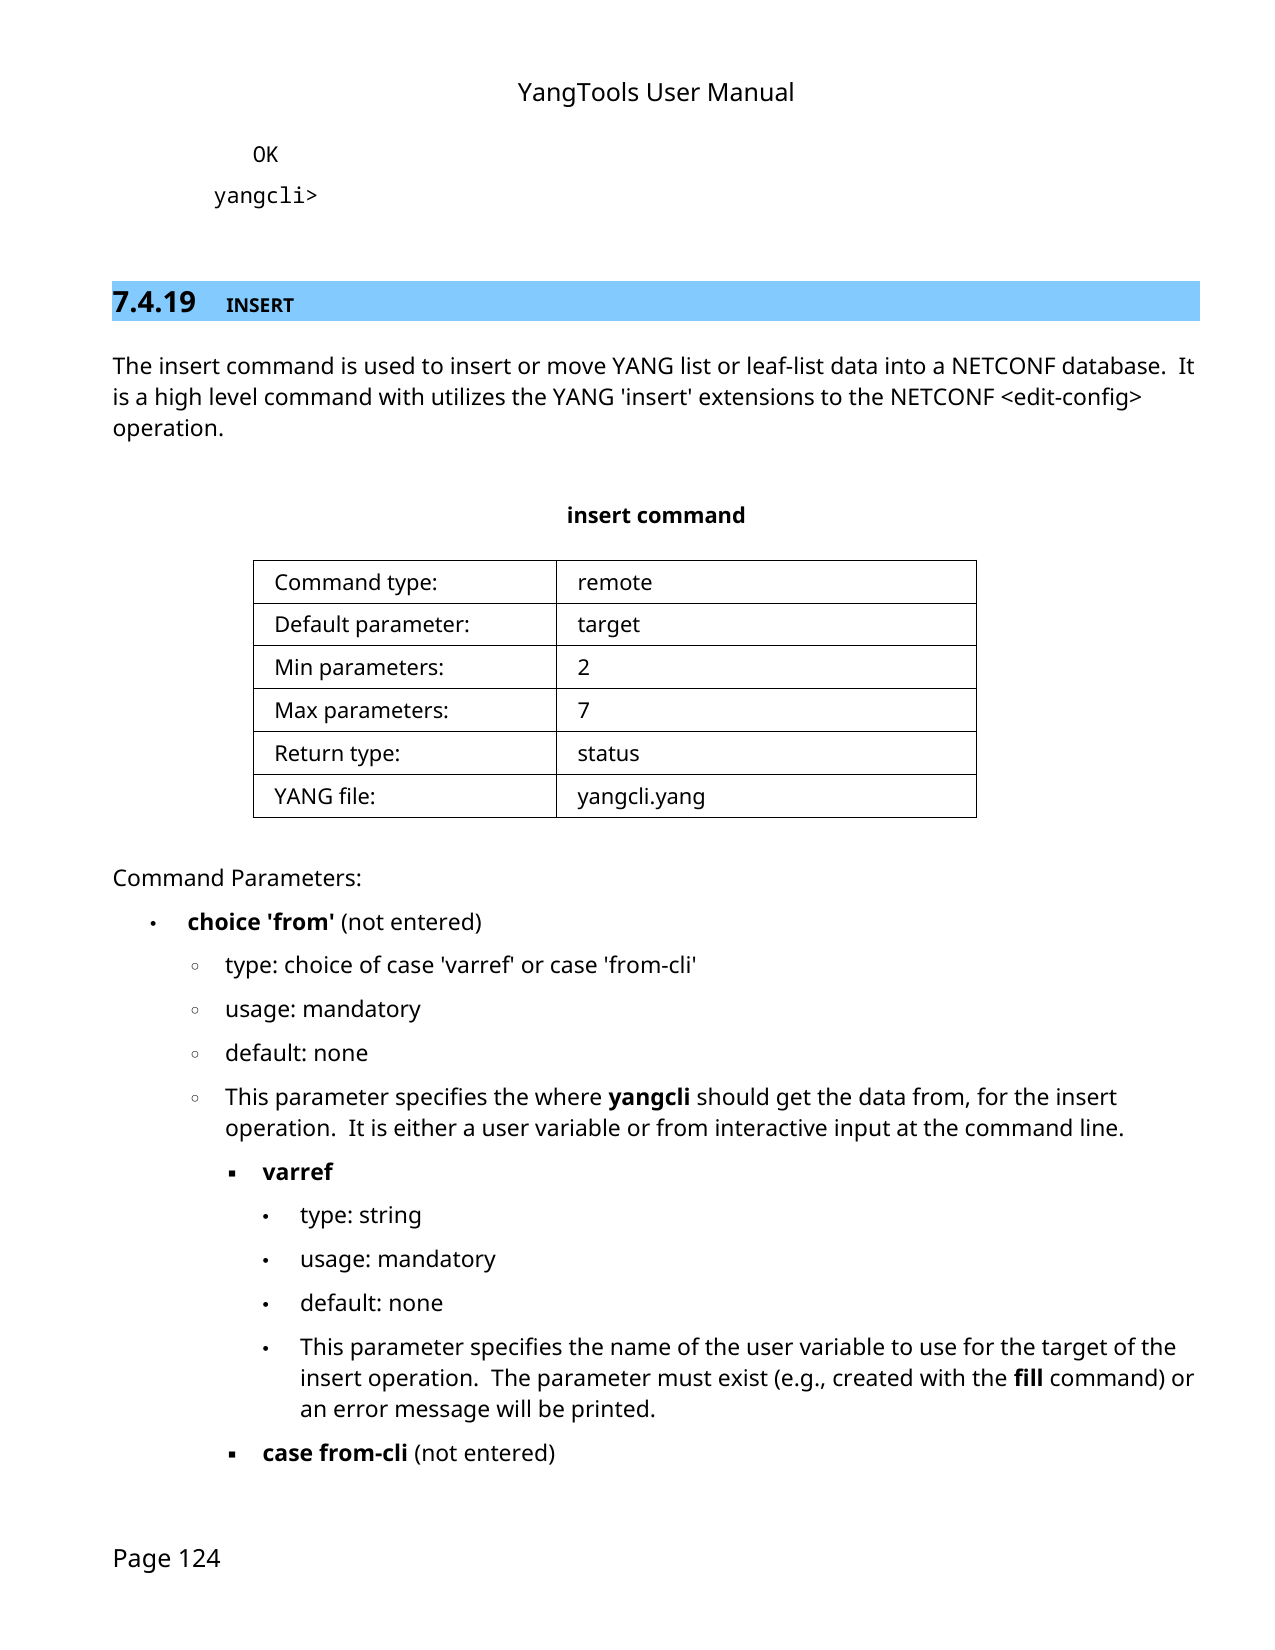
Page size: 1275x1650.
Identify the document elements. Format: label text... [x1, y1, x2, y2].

text Command Parameters: [112, 862, 1200, 893]
subtitle insert command [127, 500, 1185, 530]
list case from-cli (not entered) [225, 1437, 1200, 1468]
table_cell status [557, 732, 976, 774]
list usage: mandatory [187, 993, 1200, 1024]
table_header Command type: [254, 561, 556, 602]
subtitle insert [112, 281, 1200, 321]
table_cell 7 [557, 689, 976, 731]
table_cell Min parameters: [254, 646, 556, 688]
table_header remote [557, 561, 976, 602]
table_cell target [557, 604, 976, 645]
table_cell yangcli.yang [557, 775, 976, 817]
list usage: mandatory [262, 1243, 1200, 1274]
table_cell 2 [557, 646, 976, 688]
table_cell YANG file: [254, 775, 556, 817]
list varref [225, 1156, 1200, 1187]
list default: none [262, 1287, 1200, 1318]
table_cell Default parameter: [254, 604, 556, 645]
list default: none [187, 1037, 1200, 1068]
list type: string [262, 1199, 1200, 1231]
table_cell Max parameters: [254, 689, 556, 731]
list type: choice of case 'varref' or case 'from-cli' [187, 949, 1200, 981]
text The insert command is used to insert or move YANG list or leaf-list data into a NETCONF database. It is a high level command with utilizes the YANG 'insert' extensions to the NETCONF <edit-config> operation. [112, 350, 1200, 444]
list This parameter specifies the where yangcli should get the data from, for the insert operation. It is either a user variable or from interactive input at the command line. [187, 1081, 1200, 1143]
text OK [139, 138, 1200, 168]
text yangcli> [139, 180, 1200, 210]
list choice 'from' (not entered) [150, 906, 1200, 937]
table_cell Return type: [254, 732, 556, 774]
list This parameter specifies the name of the user variable to use for the target of the insert operation. The parameter must exist (e.g., created with the fill command) or an error message will be printed. [262, 1331, 1200, 1424]
